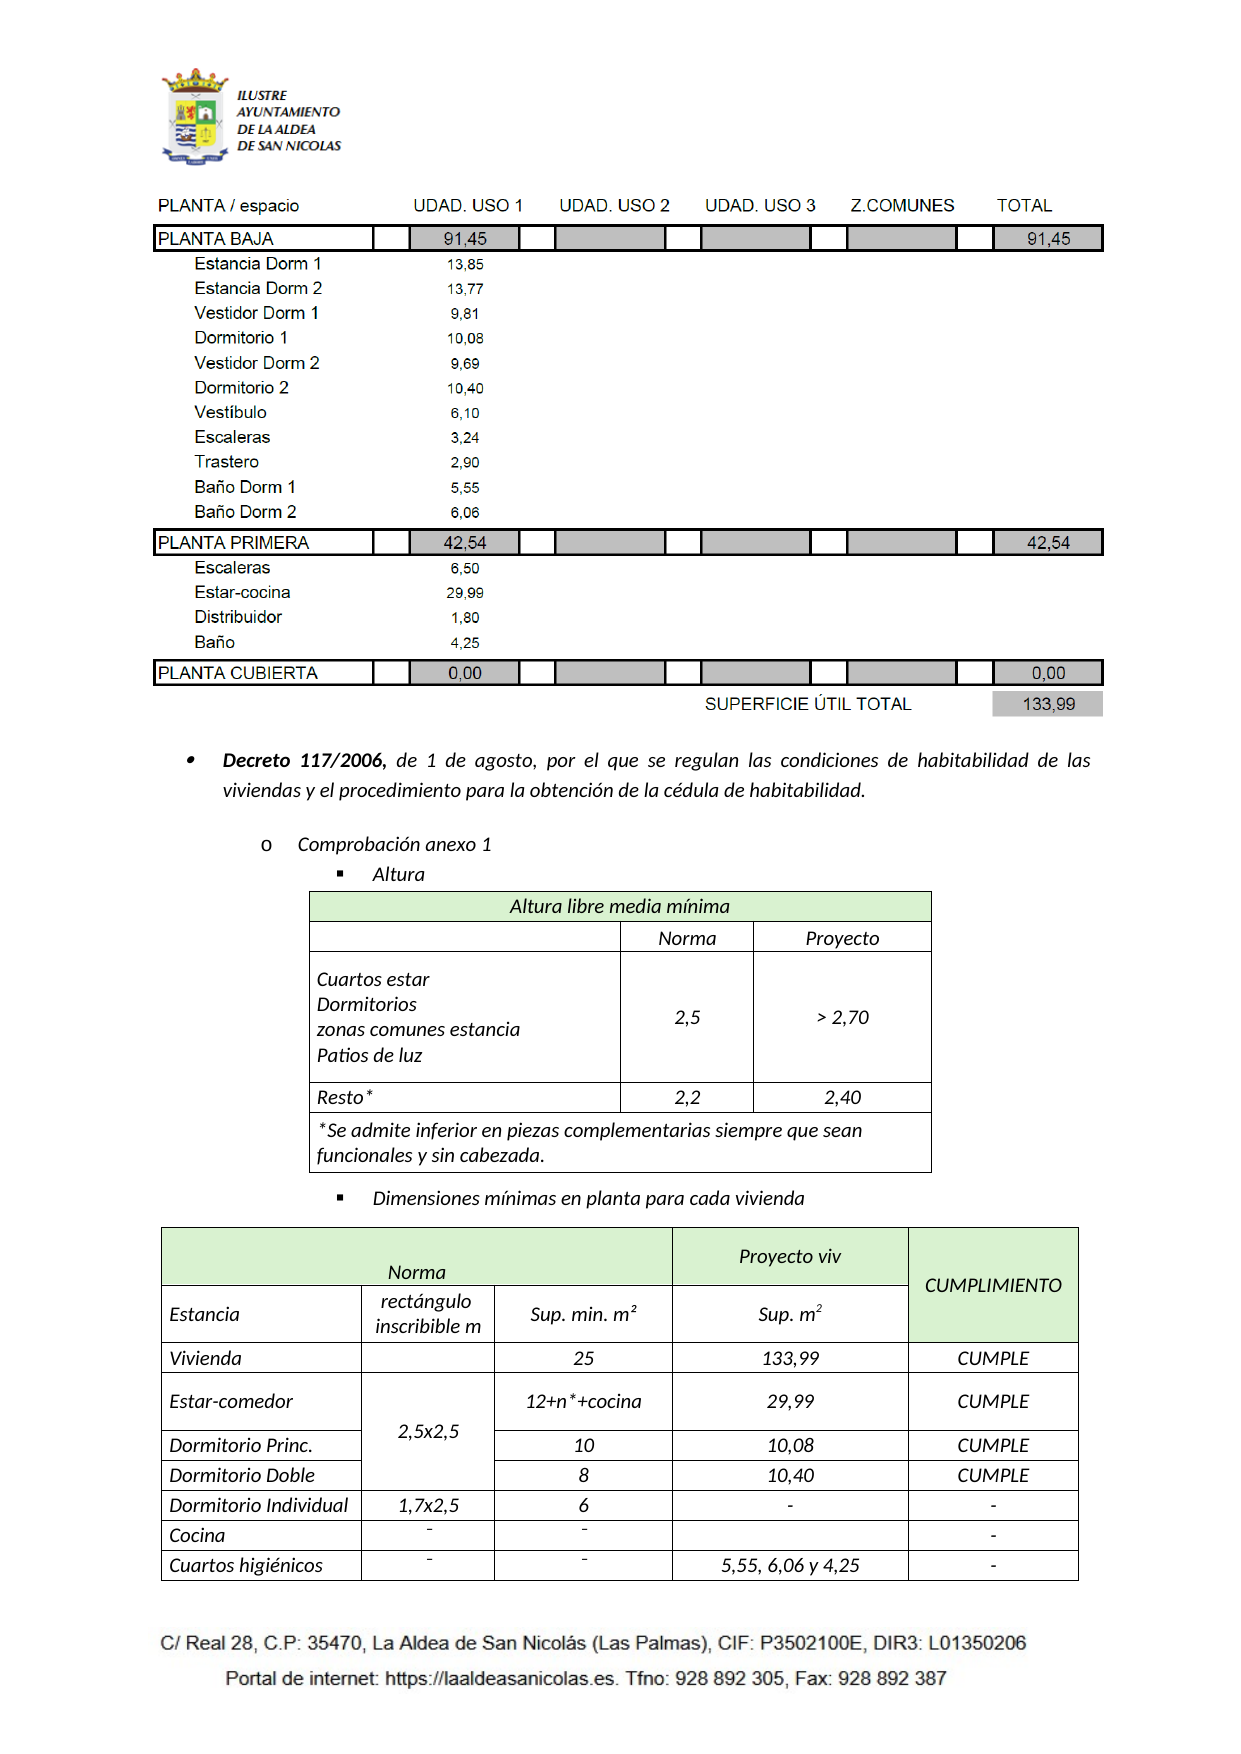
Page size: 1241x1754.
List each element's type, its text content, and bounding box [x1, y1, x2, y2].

table_cell ¯ [362, 1551, 494, 1579]
table_cell 10,08 [673, 1431, 908, 1459]
table_cell 25 [495, 1343, 672, 1372]
table_cell rectángulo inscribible m [362, 1286, 494, 1342]
table_cell [673, 1521, 908, 1549]
table_cell ¯ [495, 1521, 672, 1549]
table_cell Vivienda [162, 1343, 361, 1372]
table_header Altura libre media mínima [310, 892, 931, 921]
table_cell Resto* [310, 1083, 620, 1112]
table_header Norma [162, 1228, 672, 1284]
picture [148, 188, 1110, 731]
table_cell CUMPLE [909, 1461, 1078, 1489]
picture [148, 60, 357, 173]
table_cell - [909, 1521, 1078, 1549]
table_cell 10,40 [673, 1461, 908, 1489]
table_cell 12+n*+cocina [495, 1373, 672, 1429]
table_cell ¯ [495, 1551, 672, 1579]
table_cell 1,7x2,5 [362, 1491, 494, 1519]
table_cell 2,40 [754, 1083, 931, 1112]
list Decreto 117/2006, de 1 de agosto, por el que se regulan las condiciones de habitabilidad de las viviendas y el procedimiento para la obtención de la cédula de habitabilidad. [185, 748, 1093, 802]
table_cell 10 [495, 1431, 672, 1459]
table_header Proyecto viv [673, 1228, 908, 1284]
table_cell [310, 922, 620, 951]
table_cell CUMPLE [909, 1343, 1078, 1372]
table_cell Norma [621, 922, 753, 951]
table_cell Dormitorio Doble [162, 1461, 361, 1489]
table_cell > 2,70 [754, 952, 931, 1082]
table_cell CUMPLE [909, 1373, 1078, 1429]
table_cell *Se admite inferior en piezas complementarias siempre que sean funcionales y sin cabezada. [310, 1113, 931, 1172]
list Dimensiones mínimas en planta para cada vivienda [335, 1185, 1093, 1211]
table_cell 8 [495, 1461, 672, 1489]
table_cell 29,99 [673, 1373, 908, 1429]
table_cell Proyecto [754, 922, 931, 951]
table_cell Sup. m2 [673, 1286, 908, 1342]
table_cell Cuartos estar Dormitorios zonas comunes estancia Patios de luz [310, 952, 620, 1082]
table_cell - [909, 1551, 1078, 1579]
table_cell Sup. min. m² [495, 1286, 672, 1342]
table_cell 5,55, 6,06 y 4,25 [673, 1551, 908, 1579]
table_cell Dormitorio Individual [162, 1491, 361, 1519]
table_header CUMPLIMIENTO [909, 1228, 1078, 1342]
table_cell Estar-comedor [162, 1373, 361, 1429]
table_cell Cuartos higiénicos [162, 1551, 361, 1579]
table_cell [362, 1343, 494, 1372]
table_cell 2,2 [621, 1083, 753, 1112]
table_cell 6 [495, 1491, 672, 1519]
table_cell Dormitorio Princ. [162, 1431, 361, 1459]
table_cell Cocina [162, 1521, 361, 1549]
picture [149, 1627, 1034, 1694]
table_cell - [909, 1491, 1078, 1519]
table_cell ¯ [362, 1521, 494, 1549]
table_cell - [673, 1491, 908, 1519]
table_cell CUMPLE [909, 1431, 1078, 1459]
table_cell 2,5 [621, 952, 753, 1082]
table_cell 2,5x2,5 [362, 1373, 494, 1489]
list Comprobación anexo 1 [260, 831, 1093, 857]
table_cell Estancia [162, 1286, 361, 1342]
list Altura [335, 861, 1093, 887]
table_cell 133,99 [673, 1343, 908, 1372]
